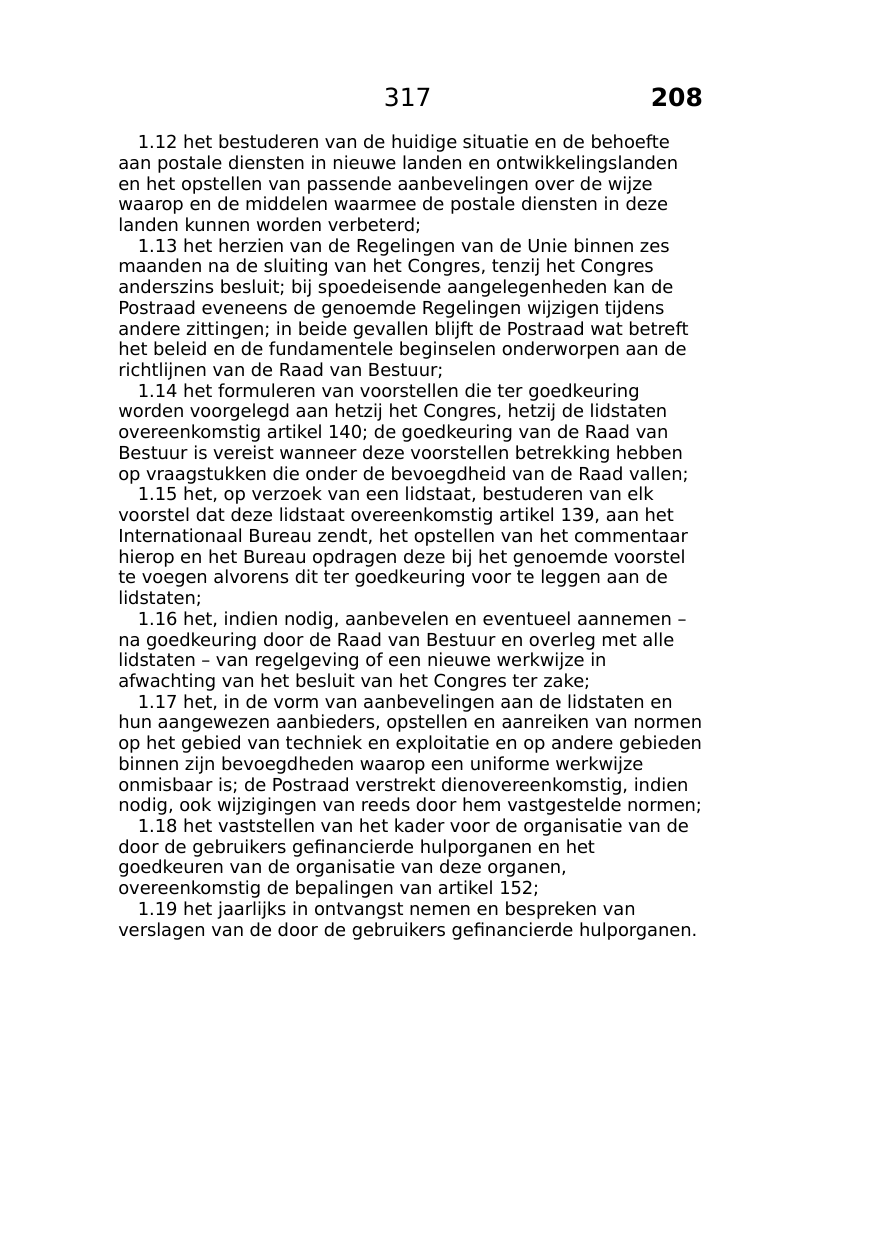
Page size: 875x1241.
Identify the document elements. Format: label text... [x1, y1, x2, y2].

text 1.14 het formuleren van voorstellen die ter goedkeuring worden voorgelegd aan hetzij het Congres, hetzij de lidstaten overeenkomstig artikel 140; de goedkeuring van de Raad van Bestuur is vereist wanneer deze voorstellen betrekking hebben op vraagstukken die onder de bevoegdheid van de Raad vallen; [118, 381, 703, 484]
text 1.19 het jaarlijks in ontvangst nemen en bespreken van verslagen van de door de gebruikers gefinancierde hulporganen. [118, 899, 703, 940]
text 1.13 het herzien van de Regelingen van de Unie binnen zes maanden na de sluiting van het Congres, tenzij het Congres anderszins besluit; bij spoedeisende aangelegenheden kan de Postraad eveneens de genoemde Regelingen wijzigen tijdens andere zittingen; in beide gevallen blijft de Postraad wat betreft het beleid en de fundamentele beginselen onderworpen aan de richtlijnen van de Raad van Bestuur; [118, 236, 703, 381]
text 1.15 het, op verzoek van een lidstaat, bestuderen van elk voorstel dat deze lidstaat overeenkomstig artikel 139, aan het Internationaal Bureau zendt, het opstellen van het commentaar hierop en het Bureau opdragen deze bij het genoemde voorstel te voegen alvorens dit ter goedkeuring voor te leggen aan de lidstaten; [118, 484, 703, 609]
text 1.16 het, indien nodig, aanbevelen en eventueel aannemen – na goedkeuring door de Raad van Bestuur en overleg met alle lidstaten – van regelgeving of een nieuwe werkwijze in afwachting van het besluit van het Congres ter zake; [118, 609, 703, 692]
text 1.12 het bestuderen van de huidige situatie en de behoefte aan postale diensten in nieuwe landen en ontwikkelingslanden en het opstellen van passende aanbevelingen over de wijze waarop en de middelen waarmee de postale diensten in deze landen kunnen worden verbeterd; [118, 132, 703, 236]
text 1.18 het vaststellen van het kader voor de organisatie van de door de gebruikers gefinancierde hulporganen en het goedkeuren van de organisatie van deze organen, overeenkomstig de bepalingen van artikel 152; [118, 816, 703, 899]
text 1.17 het, in de vorm van aanbevelingen aan de lidstaten en hun aangewezen aanbieders, opstellen en aanreiken van normen op het gebied van techniek en exploitatie en op andere gebieden binnen zijn bevoegdheden waarop een uniforme werkwijze onmisbaar is; de Postraad verstrekt dienovereenkomstig, indien nodig, ook wijzigingen van reeds door hem vastgestelde normen; [118, 692, 703, 816]
